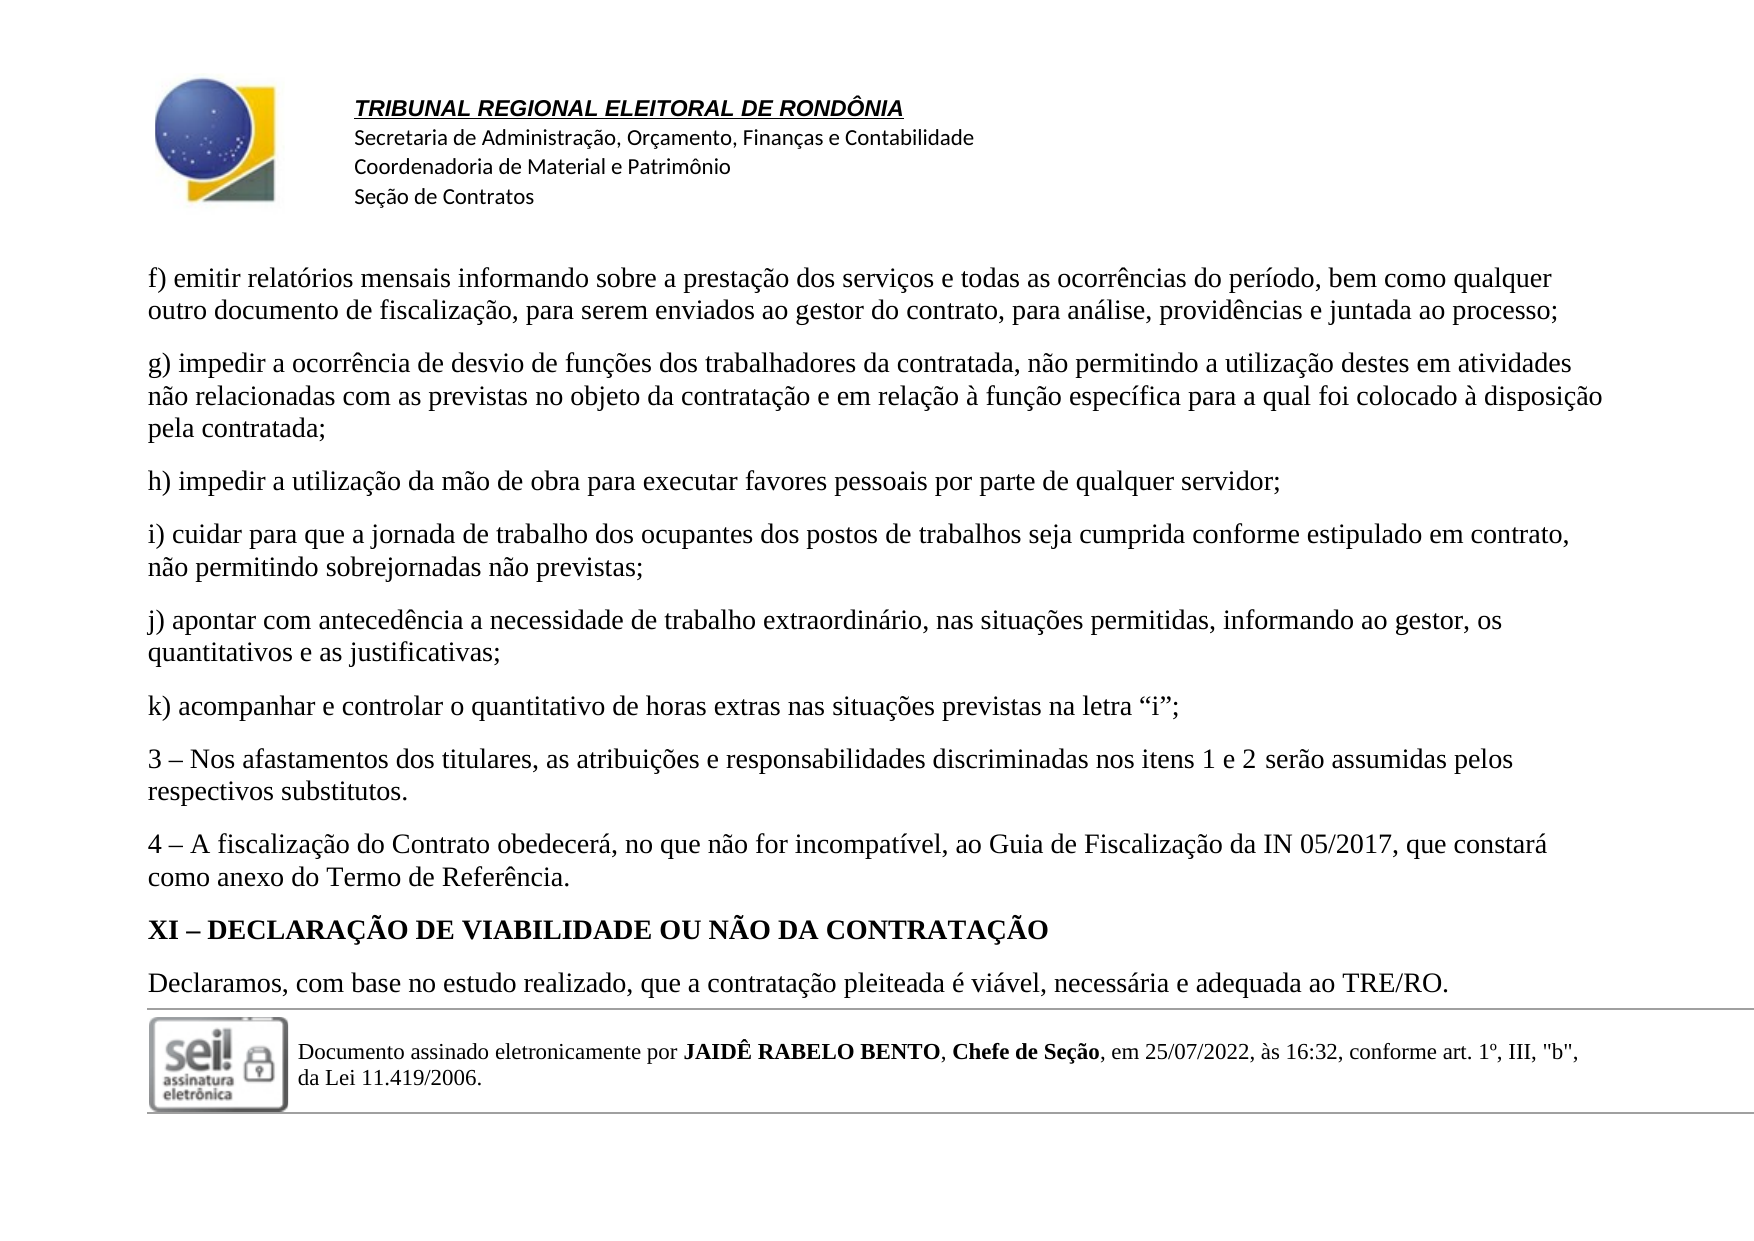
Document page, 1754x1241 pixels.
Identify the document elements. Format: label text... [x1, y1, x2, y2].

text k) acompanhar e controlar o quantitativo de horas extras nas situações previstas na letra “i”; [148, 689, 1606, 721]
text j) apontar com antecedência a necessidade de trabalho extraordinário, nas situações permitidas, informando ao gestor, os quantitativos e as justificativas; [148, 603, 1606, 668]
text 4 – A fiscalização do Contrato obedecerá, no que não for incompatível, ao Guia de Fiscalização da IN 05/2017, que constará como anexo do Termo de Referência. [148, 828, 1606, 892]
text i) cuidar para que a jornada de trabalho dos ocupantes dos postos de trabalhos seja cumprida conforme estipulado em contrato, não permitindo sobrejornadas não previstas; [148, 517, 1606, 582]
text f) emitir relatórios mensais informando sobre a prestação dos serviços e todas as ocorrências do período, bem como qualquer outro documento de fiscalização, para serem enviados ao gestor do contrato, para análise, providências e juntada ao processo; [148, 261, 1606, 325]
text 3 – Nos afastamentos dos titulares, as atribuições e responsabilidades discriminadas nos itens 1 e 2 serão assumidas pelos respectivos substitutos. [148, 742, 1606, 807]
table_header [148, 1016, 296, 1112]
text Declaramos, com base no estudo realizado, que a contratação pleiteada é viável, necessária e adequada ao TRE/RO. [148, 966, 1606, 999]
text XI – DECLARAÇÃO DE VIABILIDADE OU NÃO DA CONTRATAÇÃO [148, 913, 1606, 946]
text h) impedir a utilização da mão de obra para executar favores pessoais por parte de qualquer servidor; [148, 464, 1606, 497]
table_header Documento assinado eletronicamente por JAIDÊ RABELO BENTO, Chefe de Seção, em 25/07/2022, às 16:32, conforme art. 1º, III, "b", da Lei 11.419/2006. [296, 1016, 1606, 1112]
text g) impedir a ocorrência de desvio de funções dos trabalhadores da contratada, não permitindo a utilização destes em atividades não relacionadas com as previstas no objeto da contratação e em relação à função específica para a qual foi colocado à disposição pela contratada; [148, 346, 1606, 443]
